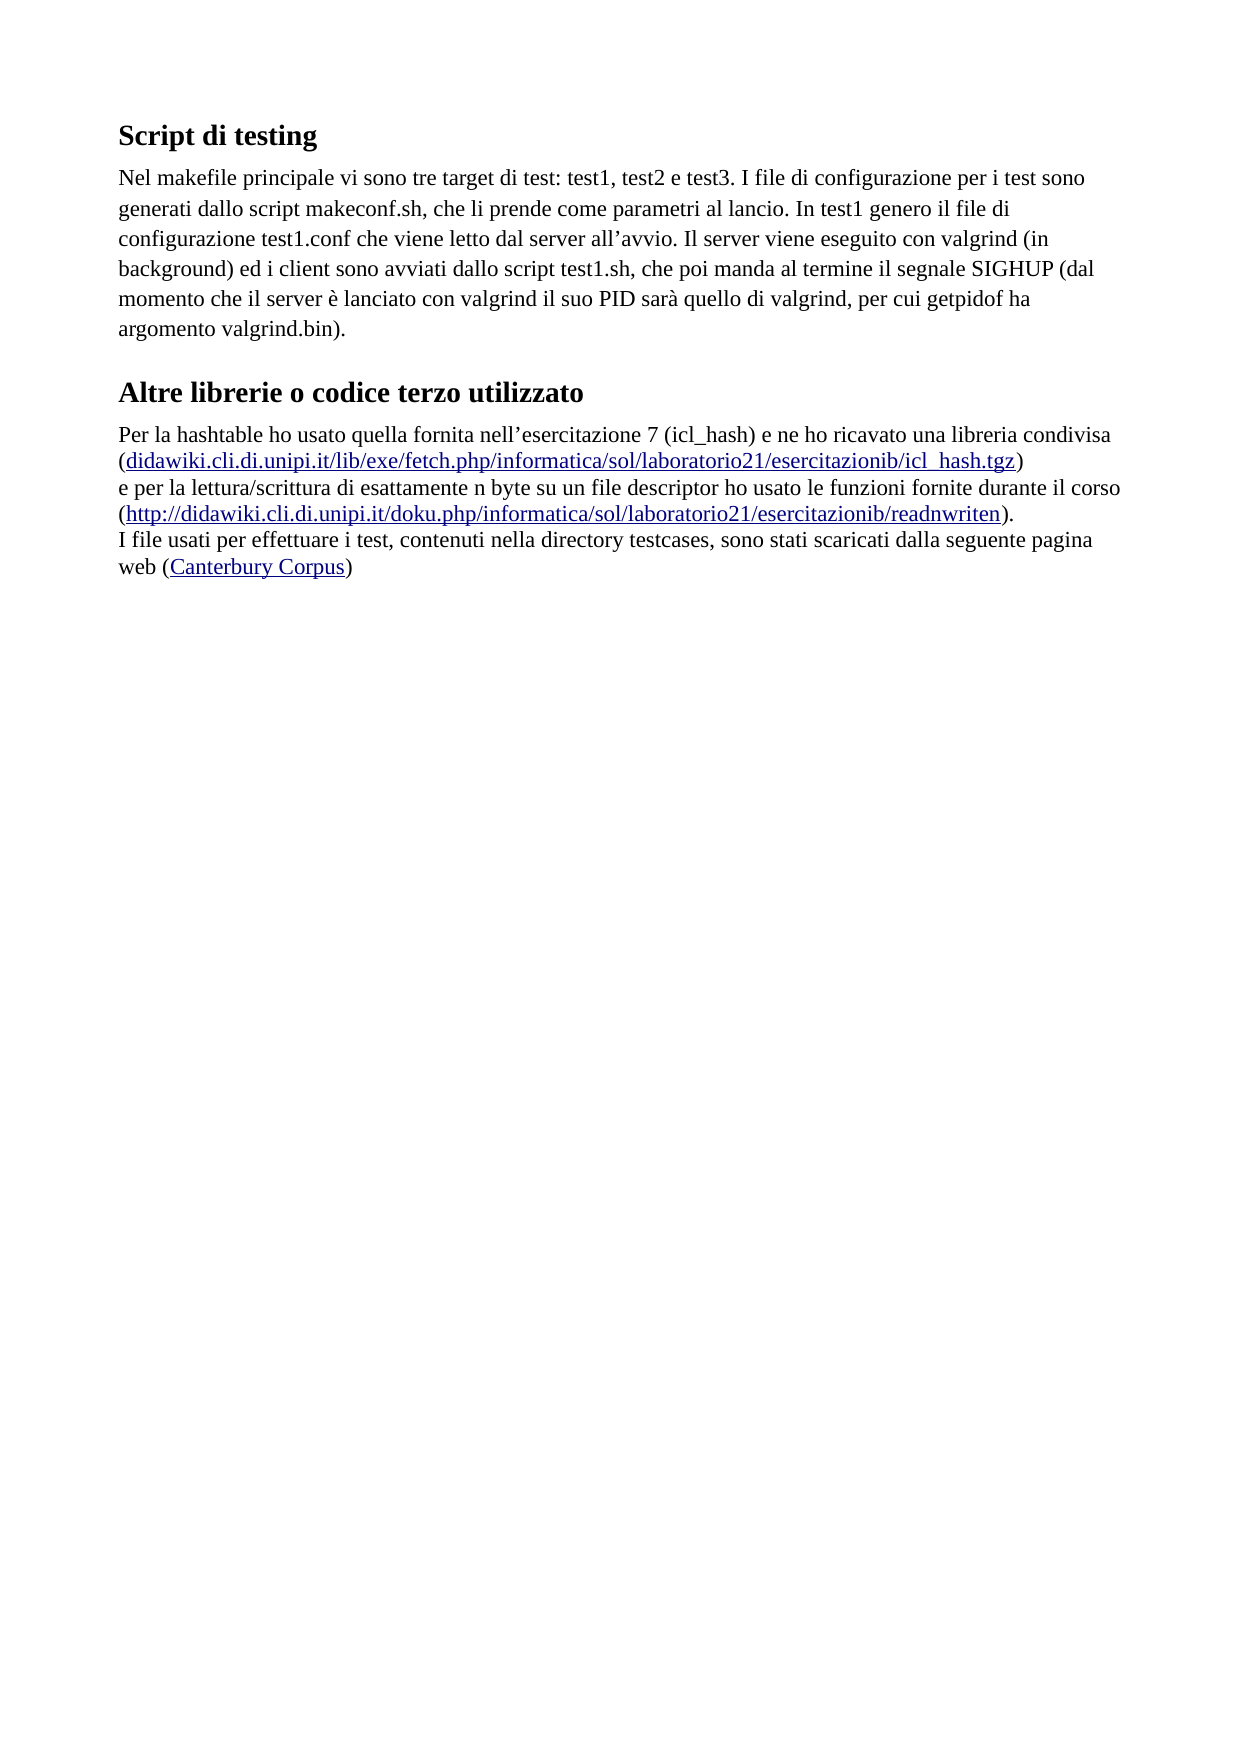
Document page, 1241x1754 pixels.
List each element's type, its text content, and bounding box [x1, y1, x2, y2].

text Nel makefile principale vi sono tre target di test: test1, test2 e test3. I file di configurazione per i test sono generati dallo script makeconf.sh, che li prende come parametri al lancio. In test1 genero il file di configurazione test1.conf che viene letto dal server all’avvio. Il server viene eseguito con valgrind (in background) ed i client sono avviati dallo script test1.sh, che poi manda al termine il segnale SIGHUP (dal momento che il server è lanciato con valgrind il suo PID sarà quello di valgrind, per cui getpidof ha argomento valgrind.bin). [118, 164, 1122, 342]
text I file usati per effettuare i test, contenuti nella directory testcases, sono stati scaricati dalla seguente pagina web (Canterbury Corpus) [118, 526, 1122, 579]
text e per la lettura/scrittura di esattamente n byte su un file descriptor ho usato le funzioni fornite durante il corso (http://didawiki.cli.di.unipi.it/doku.php/informatica/sol/laboratorio21/esercitazionib/readnwriten). [118, 474, 1122, 526]
text Per la hashtable ho usato quella fornita nell’esercitazione 7 (icl_hash) e ne ho ricavato una libreria condivisa [118, 421, 1122, 447]
subtitle Script di testing [118, 118, 1122, 152]
subtitle Altre librerie o codice terzo utilizzato [118, 375, 1122, 408]
text (didawiki.cli.di.unipi.it/lib/exe/fetch.php/informatica/sol/laboratorio21/esercitazionib/icl_hash.tgz) [118, 447, 1122, 474]
